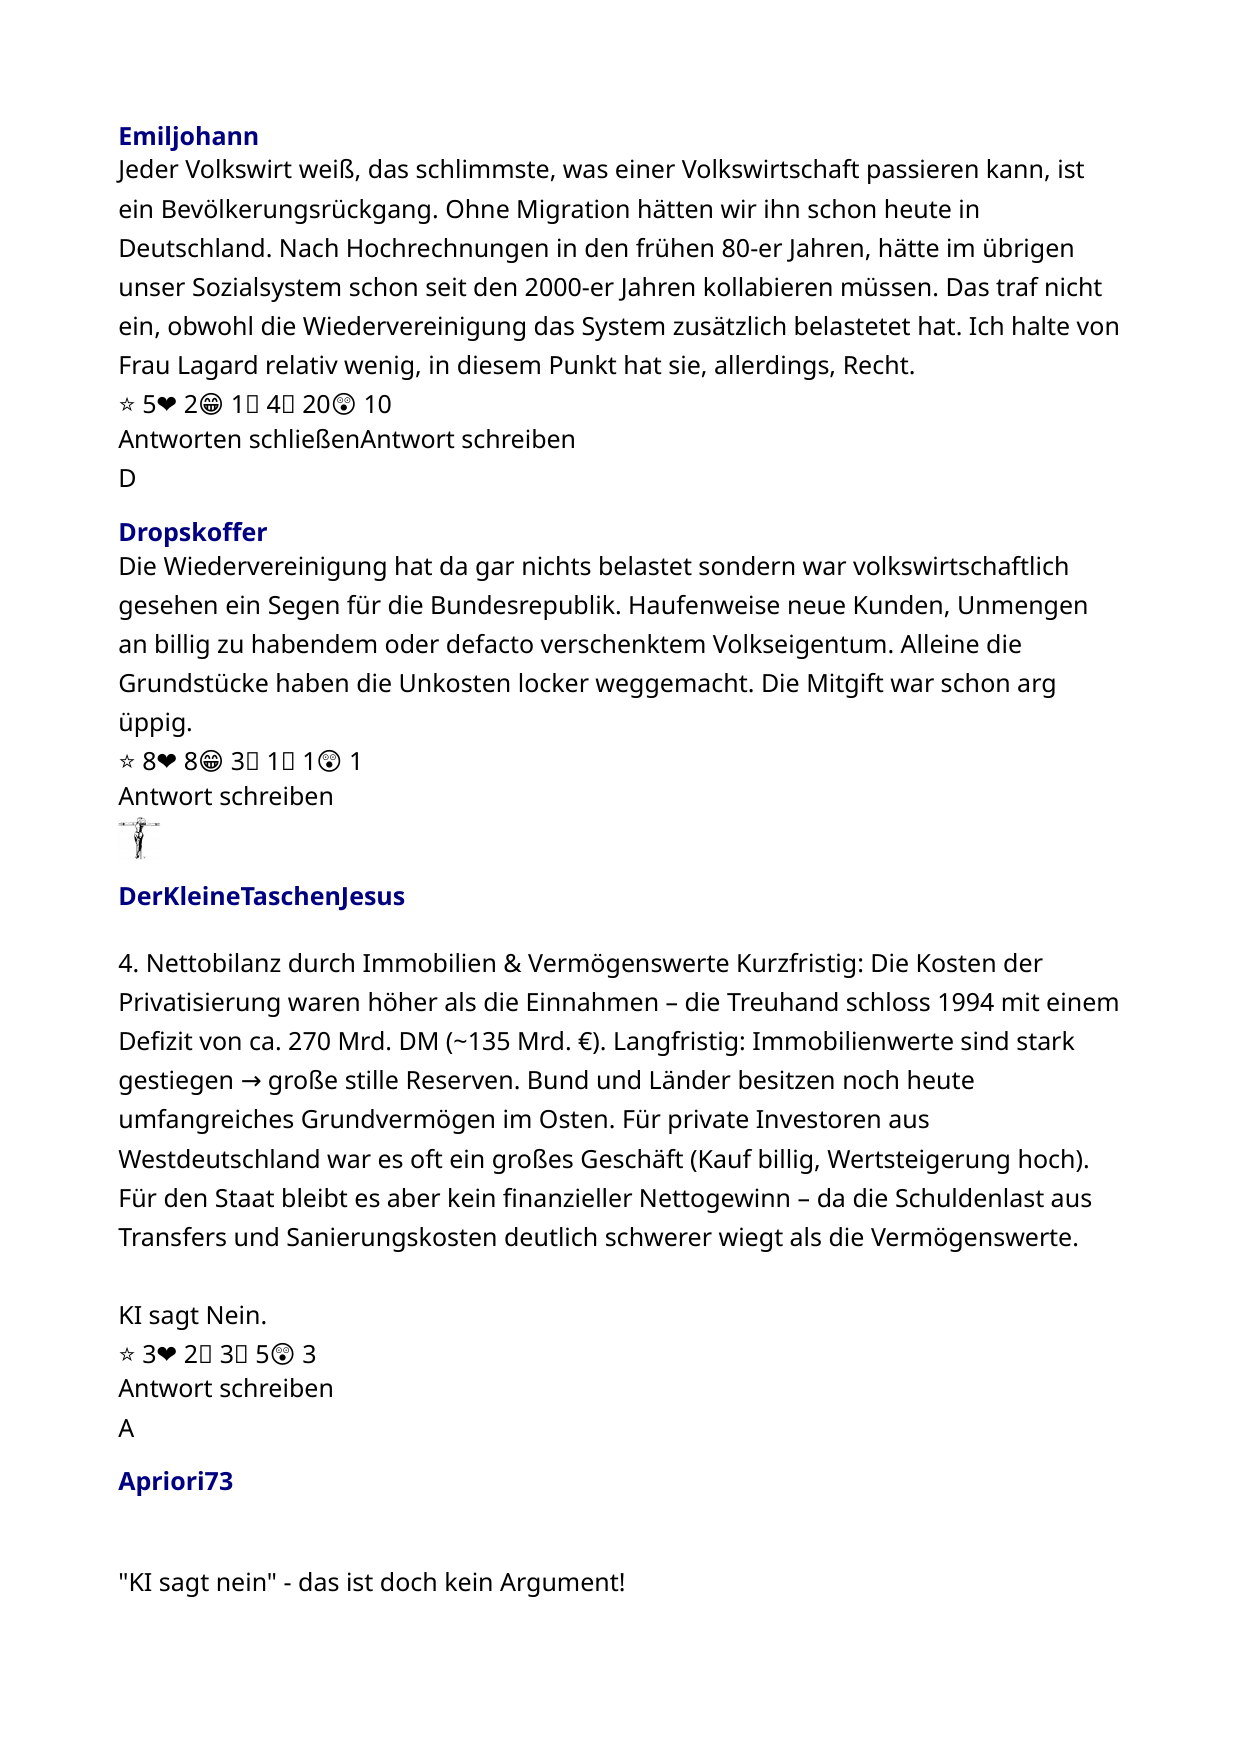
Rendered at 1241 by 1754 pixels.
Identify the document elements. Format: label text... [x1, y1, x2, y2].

subtitle Dropskoffer [118, 514, 1122, 548]
text 4. Nettobilanz durch Immobilien & Vermögenswerte Kurzfristig: Die Kosten der Privatisierung waren höher als die Einnahmen – die Treuhand schloss 1994 mit einem Defizit von ca. 270 Mrd. DM (~135 Mrd. €). Langfristig: Immobilienwerte sind stark gestiegen → große stille Reserven. Bund und Länder besitzen noch heute umfangreiches Grundvermögen im Osten. Für private Investoren aus Westdeutschland war es oft ein großes Geschäft (Kauf billig, Wertsteigerung hoch). Für den Staat bleibt es aber kein finanzieller Nettogewinn – da die Schuldenlast aus Transfers und Sanierungskosten deutlich schwerer wiegt als die Vermögenswerte. KI sagt Nein. [118, 945, 1122, 1332]
subtitle Emiljohann [118, 118, 1122, 152]
text D [118, 460, 1122, 494]
text Antwort schreiben [118, 778, 1122, 812]
text ⭐️ 3❤️ 2🙁 3🤨 5😲 3 [118, 1337, 1122, 1371]
text Antwort schreiben [118, 1371, 1122, 1405]
text Die Wiedervereinigung hat da gar nichts belastet sondern war volkswirtschaftlich gesehen ein Segen für die Bundesrepublik. Haufenweise neue Kunden, Unmengen an billig zu habendem oder defacto verschenktem Volkseigentum. Alleine die Grundstücke haben die Unkosten locker weggemacht. Die Mitgift war schon arg üppig. [118, 548, 1122, 739]
text ⭐️ 5❤️ 2😁 1🙁 4🤨 20😲 10 [118, 387, 1122, 421]
subtitle DerKleineTaschenJesus [118, 878, 1122, 912]
picture [118, 817, 161, 860]
text A [118, 1410, 1122, 1444]
text Antworten schließenAntwort schreiben [118, 421, 1122, 455]
subtitle Apriori73 [118, 1464, 1122, 1498]
text Jeder Volkswirt weiß, das schlimmste, was einer Volkswirtschaft passieren kann, ist ein Bevölkerungsrückgang. Ohne Migration hätten wir ihn schon heute in Deutschland. Nach Hochrechnungen in den frühen 80-er Jahren, hätte im übrigen unser Sozialsystem schon seit den 2000-er Jahren kollabieren müssen. Das traf nicht ein, obwohl die Wiedervereinigung das System zusätzlich belastetet hat. Ich halte von Frau Lagard relativ wenig, in diesem Punkt hat sie, allerdings, Recht. [118, 152, 1122, 382]
text "KI sagt nein" - das ist doch kein Argument! [118, 1564, 1122, 1598]
text ⭐️ 8❤️ 8😁 3🙁 1🤨 1😲 1 [118, 744, 1122, 778]
